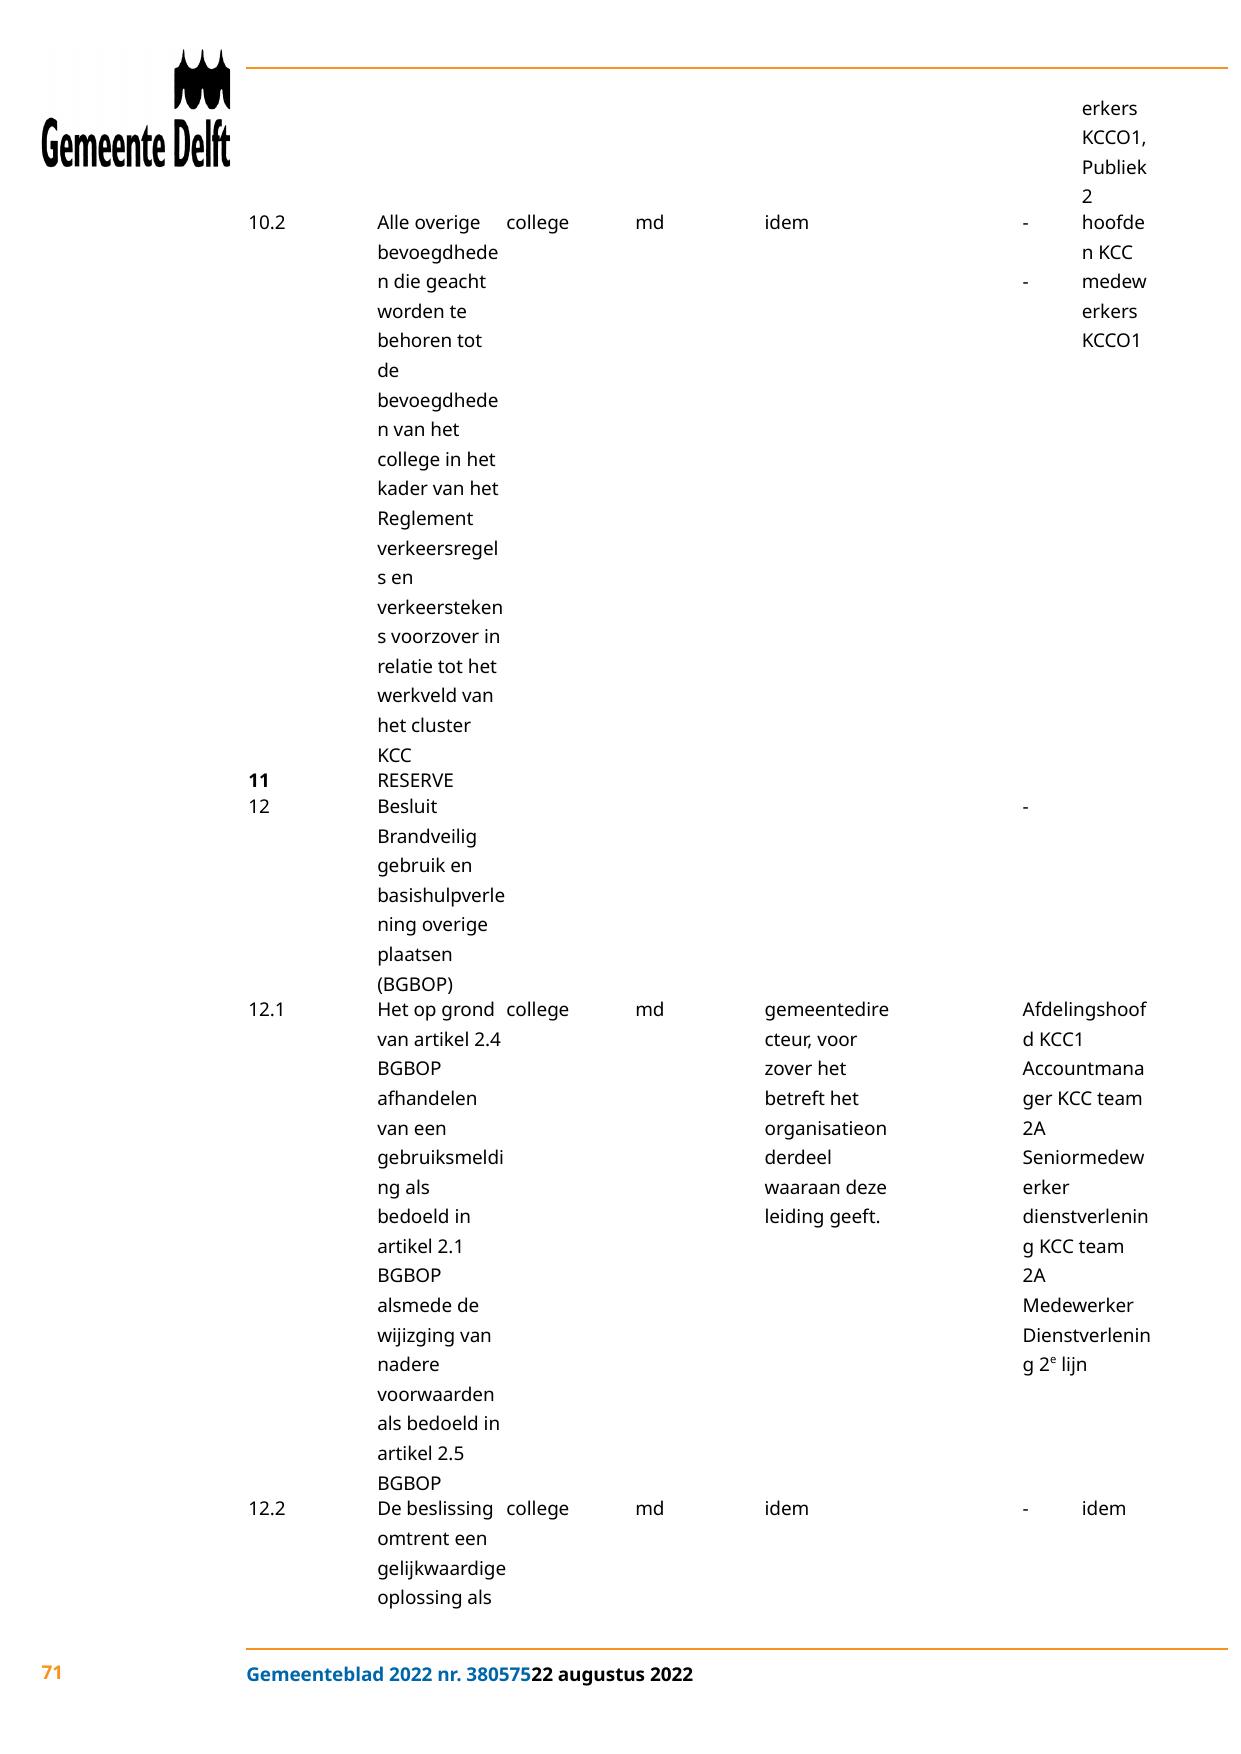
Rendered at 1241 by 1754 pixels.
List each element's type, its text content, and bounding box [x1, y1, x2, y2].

table_cell 10.2 [248, 209, 377, 767]
table_cell 12.1 [248, 996, 377, 1496]
table_cell 12.2 [248, 1496, 377, 1610]
table_cell Het op grond van artikel 2.4 BGBOP afhandelen van een gebruiksmelding als bedoeld in artikel 2.1 BGBOP alsmede de wijizging van nadere voorwaarden als bedoeld in artikel 2.5 BGBOP [377, 996, 506, 1496]
table_cell [377, 95, 506, 209]
table_cell [1023, 793, 1152, 996]
table_cell hoofden KCC medewerkers KCCO1 [1023, 209, 1152, 767]
table_cell De beslissing omtrent een gelijkwaardige oplossing als [377, 1496, 506, 1610]
table_cell [894, 95, 1022, 209]
table_cell erkers KCCO1, Publiek2 [1023, 95, 1152, 209]
table_cell [635, 793, 764, 996]
table_cell [506, 768, 635, 793]
table_cell md [635, 996, 764, 1496]
table_cell [894, 793, 1022, 996]
table_cell md [635, 1496, 764, 1610]
table_cell Besluit Brandveilig gebruik en basishulpverlening overige plaatsen (BGBOP) [377, 793, 506, 996]
table_cell idem [764, 1496, 893, 1610]
table_cell [506, 95, 635, 209]
table_cell [506, 793, 635, 996]
table_cell college [506, 996, 635, 1496]
table_cell [894, 1496, 1022, 1610]
picture [41, 47, 231, 172]
table_cell [635, 768, 764, 793]
table_cell [764, 95, 893, 209]
table_cell [894, 768, 1022, 793]
table_cell college [506, 209, 635, 767]
table_cell 12 [248, 793, 377, 996]
table_cell [764, 793, 893, 996]
table_cell md [635, 209, 764, 767]
table_cell [894, 996, 1022, 1496]
table_cell 11 [248, 768, 377, 793]
table_cell gemeentedirecteur, voor zover het betreft het organisatieonderdeel waaraan deze leiding geeft. [764, 996, 893, 1496]
table_cell idem [1023, 1496, 1152, 1610]
table_cell [1023, 768, 1152, 793]
table_cell [764, 768, 893, 793]
table_cell RESERVE [377, 768, 506, 793]
table_cell Afdelingshoofd KCC1 Accountmanager KCC team 2A Seniormedewerker dienstverlening KCC team 2A Medewerker Dienstverlening 2e lijn [1023, 996, 1152, 1496]
table_cell [248, 95, 377, 209]
table_cell [635, 95, 764, 209]
table_cell Alle overige bevoegdheden die geacht worden te behoren tot de bevoegdheden van het college in het kader van het Reglement verkeersregels en verkeerstekens voorzover in relatie tot het werkveld van het cluster KCC [377, 209, 506, 767]
table_cell idem [764, 209, 893, 767]
table_cell [894, 209, 1022, 767]
table_cell college [506, 1496, 635, 1610]
